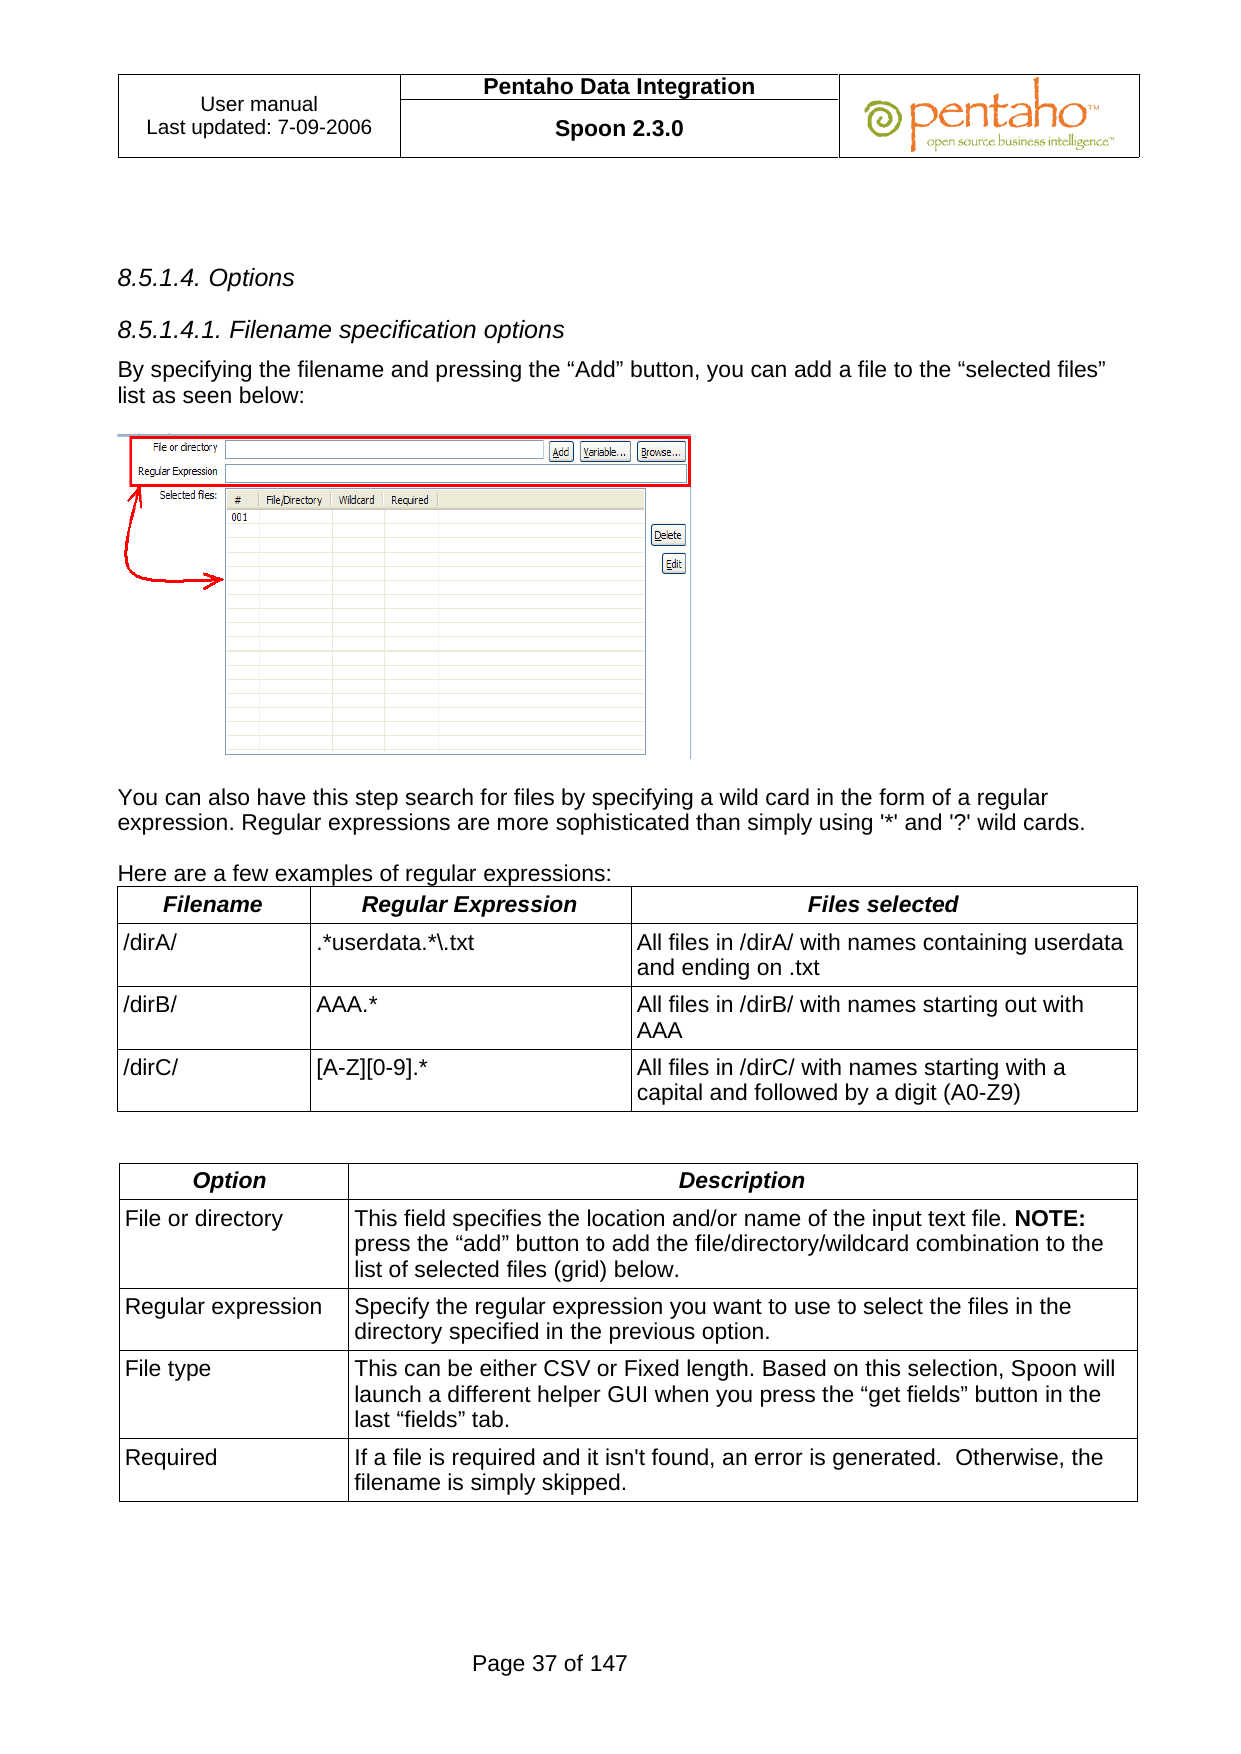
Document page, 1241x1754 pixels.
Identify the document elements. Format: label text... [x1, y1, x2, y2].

table_cell AAA.* [311, 987, 631, 1049]
table_cell .*userdata.*\.txt [311, 924, 631, 986]
subtitle Filename specification options [117, 316, 1137, 344]
table_cell All files in /dirC/ with names starting with a capital and followed by a digit (A0-Z9) [632, 1050, 1137, 1111]
table_cell Required [120, 1439, 348, 1501]
table_cell /dirA/ [118, 924, 310, 986]
table_cell Regular expression [120, 1289, 348, 1350]
table_cell [A-Z][0-9].* [311, 1050, 631, 1111]
table_cell All files in /dirA/ with names containing userdata and ending on .txt [632, 924, 1137, 986]
table_header Files selected [632, 887, 1137, 923]
text By specifying the filename and pressing the “Add” button, you can add a file to the “selected files” list as seen below: [117, 357, 1137, 408]
table_header Description [349, 1164, 1137, 1199]
table_cell All files in /dirB/ with names starting out with AAA [632, 987, 1137, 1049]
text You can also have this step search for files by specifying a wild card in the form of a regular expression. Regular expressions are more sophisticated than simply using '*' and '?' wild cards. [117, 784, 1137, 835]
table_header Filename [118, 887, 310, 923]
table_cell /dirC/ [118, 1050, 310, 1111]
table_cell File or directory [120, 1200, 348, 1288]
table_cell /dirB/ [118, 987, 310, 1049]
subtitle Options [117, 263, 1137, 291]
table_header Option [120, 1164, 348, 1199]
table_cell This field specifies the location and/or name of the input text file. NOTE: press the “add” button to add the file/directory/wildcard combination to the list of selected files (grid) below. [349, 1200, 1137, 1288]
table_header Regular Expression [311, 887, 631, 923]
text Here are a few examples of regular expressions: [117, 861, 1137, 886]
table_cell If a file is required and it isn't found, an error is generated. Otherwise, the filename is simply skipped. [349, 1439, 1137, 1501]
table_cell This can be either CSV or Fixed length. Based on this selection, Spoon will launch a different helper GUI when you press the “get fields” button in the last “fields” tab. [349, 1351, 1137, 1438]
table_cell File type [120, 1351, 348, 1438]
table_cell Specify the regular expression you want to use to select the files in the directory specified in the previous option. [349, 1289, 1137, 1350]
